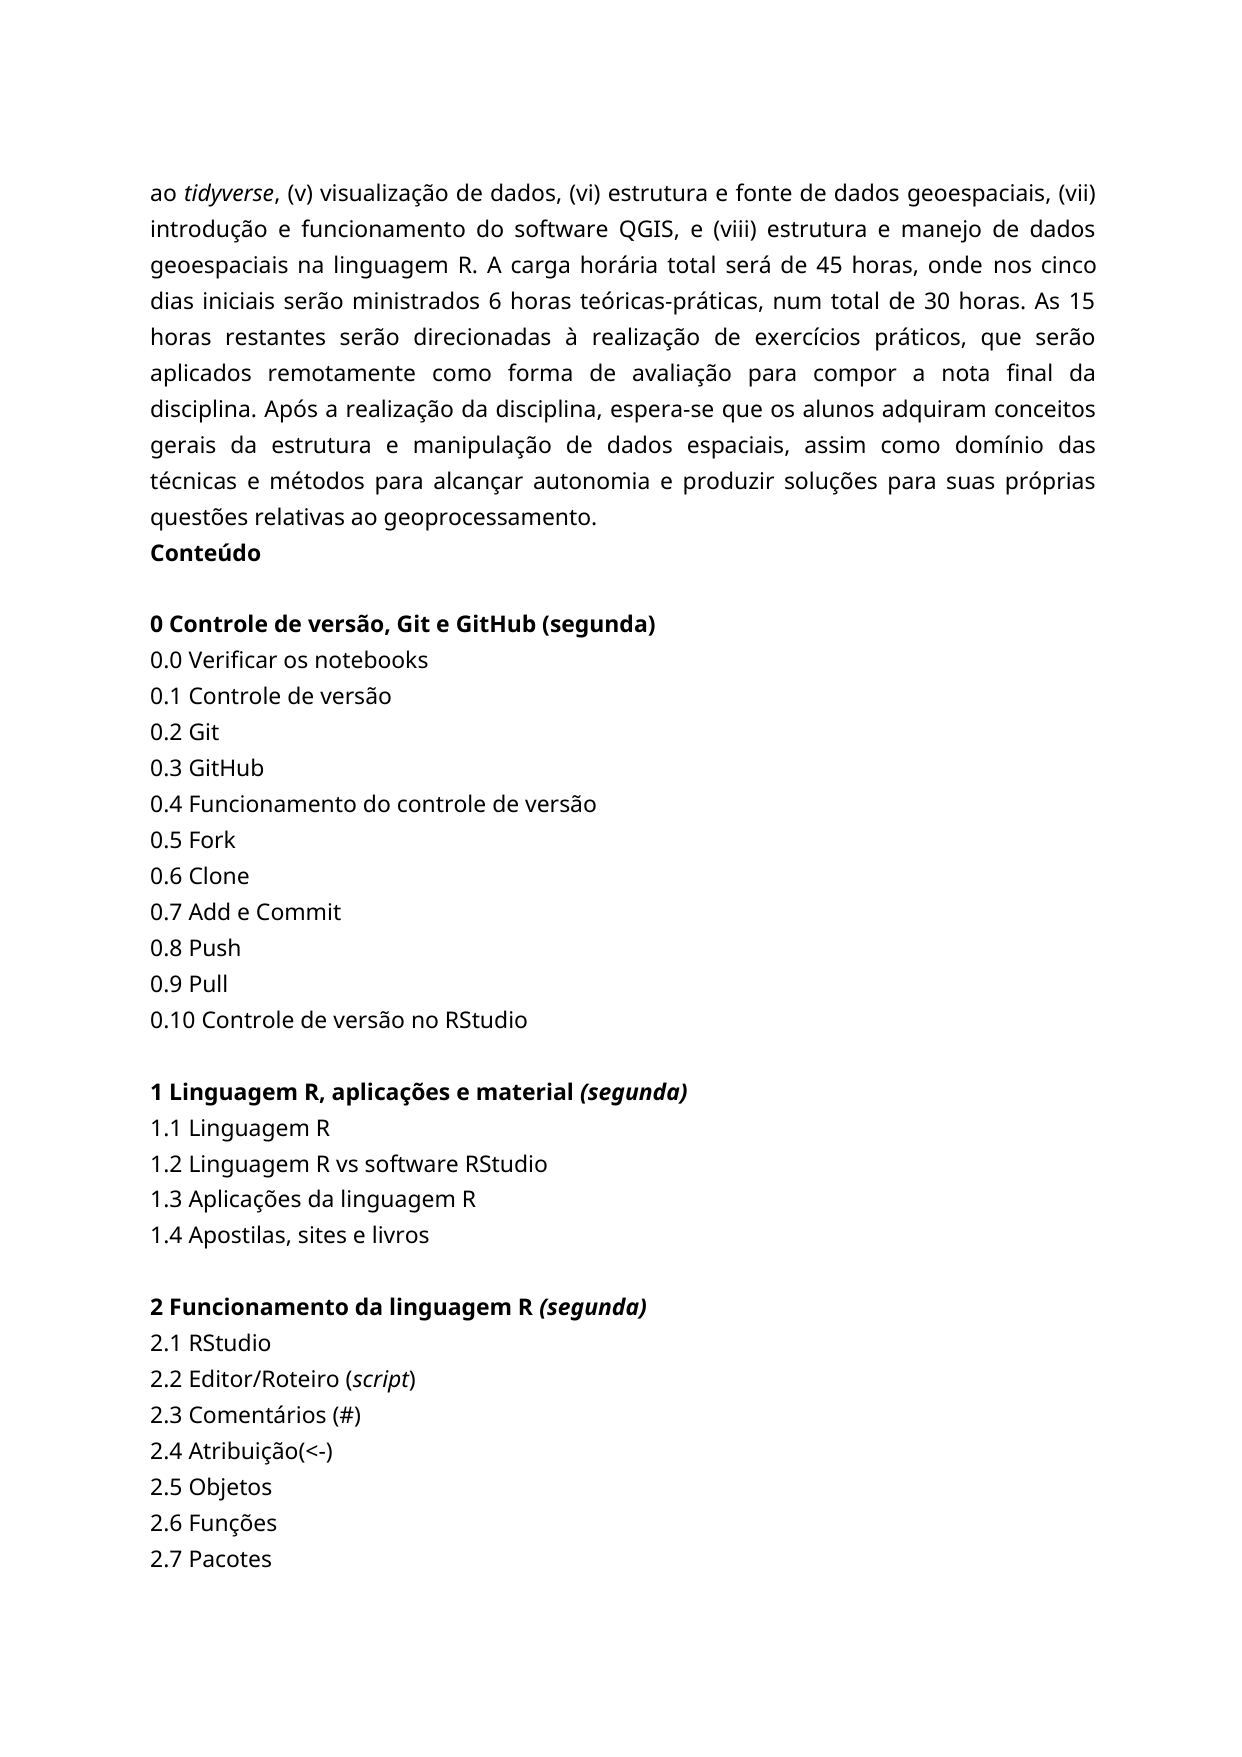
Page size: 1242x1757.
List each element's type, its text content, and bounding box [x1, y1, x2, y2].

text 0.6 Clone [150, 860, 1097, 891]
text 0 Controle de versão, Git e GitHub (segunda) [150, 608, 1097, 640]
text 0.2 Git [150, 716, 1097, 747]
text Conteúdo [150, 537, 1097, 568]
text 0.10 Controle de versão no RStudio [150, 1004, 1097, 1035]
text 2.3 Comentários (#) [150, 1399, 1097, 1430]
text 2 Funcionamento da linguagem R (segunda) [150, 1291, 1097, 1322]
text 1.1 Linguagem R [150, 1112, 1097, 1143]
text 2.5 Objetos [150, 1471, 1097, 1502]
text 1.2 Linguagem R vs software RStudio [150, 1147, 1097, 1179]
text 2.7 Pacotes [150, 1543, 1097, 1574]
text 1.3 Aplicações da linguagem R [150, 1183, 1097, 1215]
text 2.2 Editor/Roteiro (script) [150, 1363, 1097, 1394]
text 0.7 Add e Commit [150, 896, 1097, 927]
text 0.1 Controle de versão [150, 680, 1097, 712]
text 2.1 RStudio [150, 1327, 1097, 1358]
text 2.6 Funções [150, 1507, 1097, 1538]
text ao tidyverse, (v) visualização de dados, (vi) estrutura e fonte de dados geoespaciais, (vii) introdução e funcionamento do software QGIS, e (viii) estrutura e manejo de dados geoespaciais na linguagem R. A carga horária total será de 45 horas, onde nos cinco dias iniciais serão ministrados 6 horas teóricas-práticas, num total de 30 horas. As 15 horas restantes serão direcionadas à realização de exercícios práticos, que serão aplicados remotamente como forma de avaliação para compor a nota final da disciplina. Após a realização da disciplina, espera-se que os alunos adquiram conceitos gerais da estrutura e manipulação de dados espaciais, assim como domínio das técnicas e métodos para alcançar autonomia e produzir soluções para suas próprias questões relativas ao geoprocessamento. [150, 177, 1097, 532]
text 0.5 Fork [150, 824, 1097, 855]
text 0.9 Pull [150, 968, 1097, 999]
text 0.3 GitHub [150, 752, 1097, 783]
text 0.8 Push [150, 932, 1097, 963]
text 0.0 Verificar os notebooks [150, 644, 1097, 676]
text 1 Linguagem R, aplicações e material (segunda) [150, 1076, 1097, 1107]
text 2.4 Atribuição(<-) [150, 1435, 1097, 1466]
text 0.4 Funcionamento do controle de versão [150, 788, 1097, 819]
text 1.4 Apostilas, sites e livros [150, 1219, 1097, 1251]
